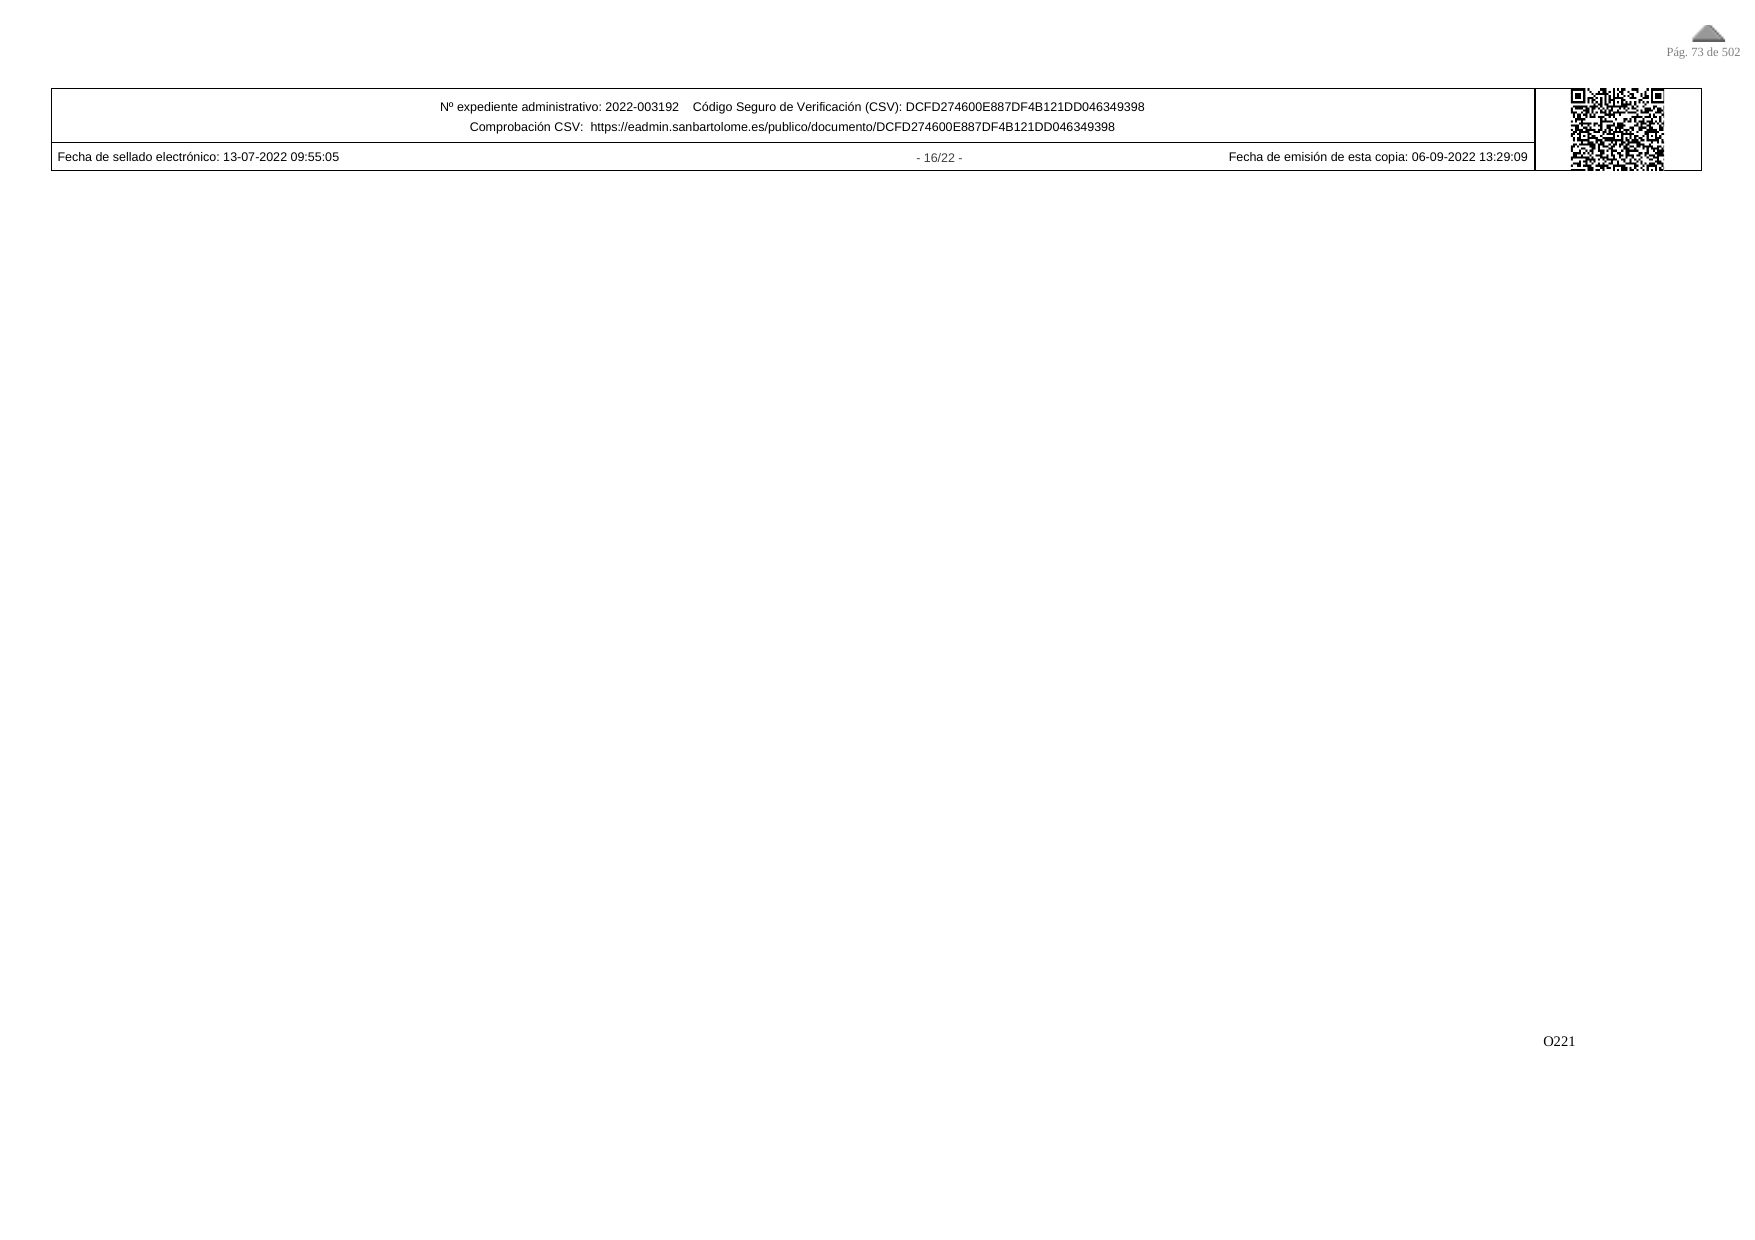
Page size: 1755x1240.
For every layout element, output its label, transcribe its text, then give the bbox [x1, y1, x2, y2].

table_header [1536, 89, 1570, 170]
picture [1570, 88, 1665, 171]
table_header [1665, 89, 1701, 170]
table_cell Fecha de sellado electrónico: 13-07-2022 09:55:05 - 16/22 - Fecha de emisión de esta copia: 06-09-2022 13:29:09 [52, 143, 1534, 170]
picture [1691, 25, 1726, 42]
table_cell Nº expediente administrativo: 2022-003192 Código Seguro de Verificación (CSV): DCFD274600E887DF4B121DD046349398 Comprobación CSV: https://eadmin.sanbartolome.es/publico/documento/DCFD274600E887DF4B121DD046349398 [52, 89, 1534, 142]
